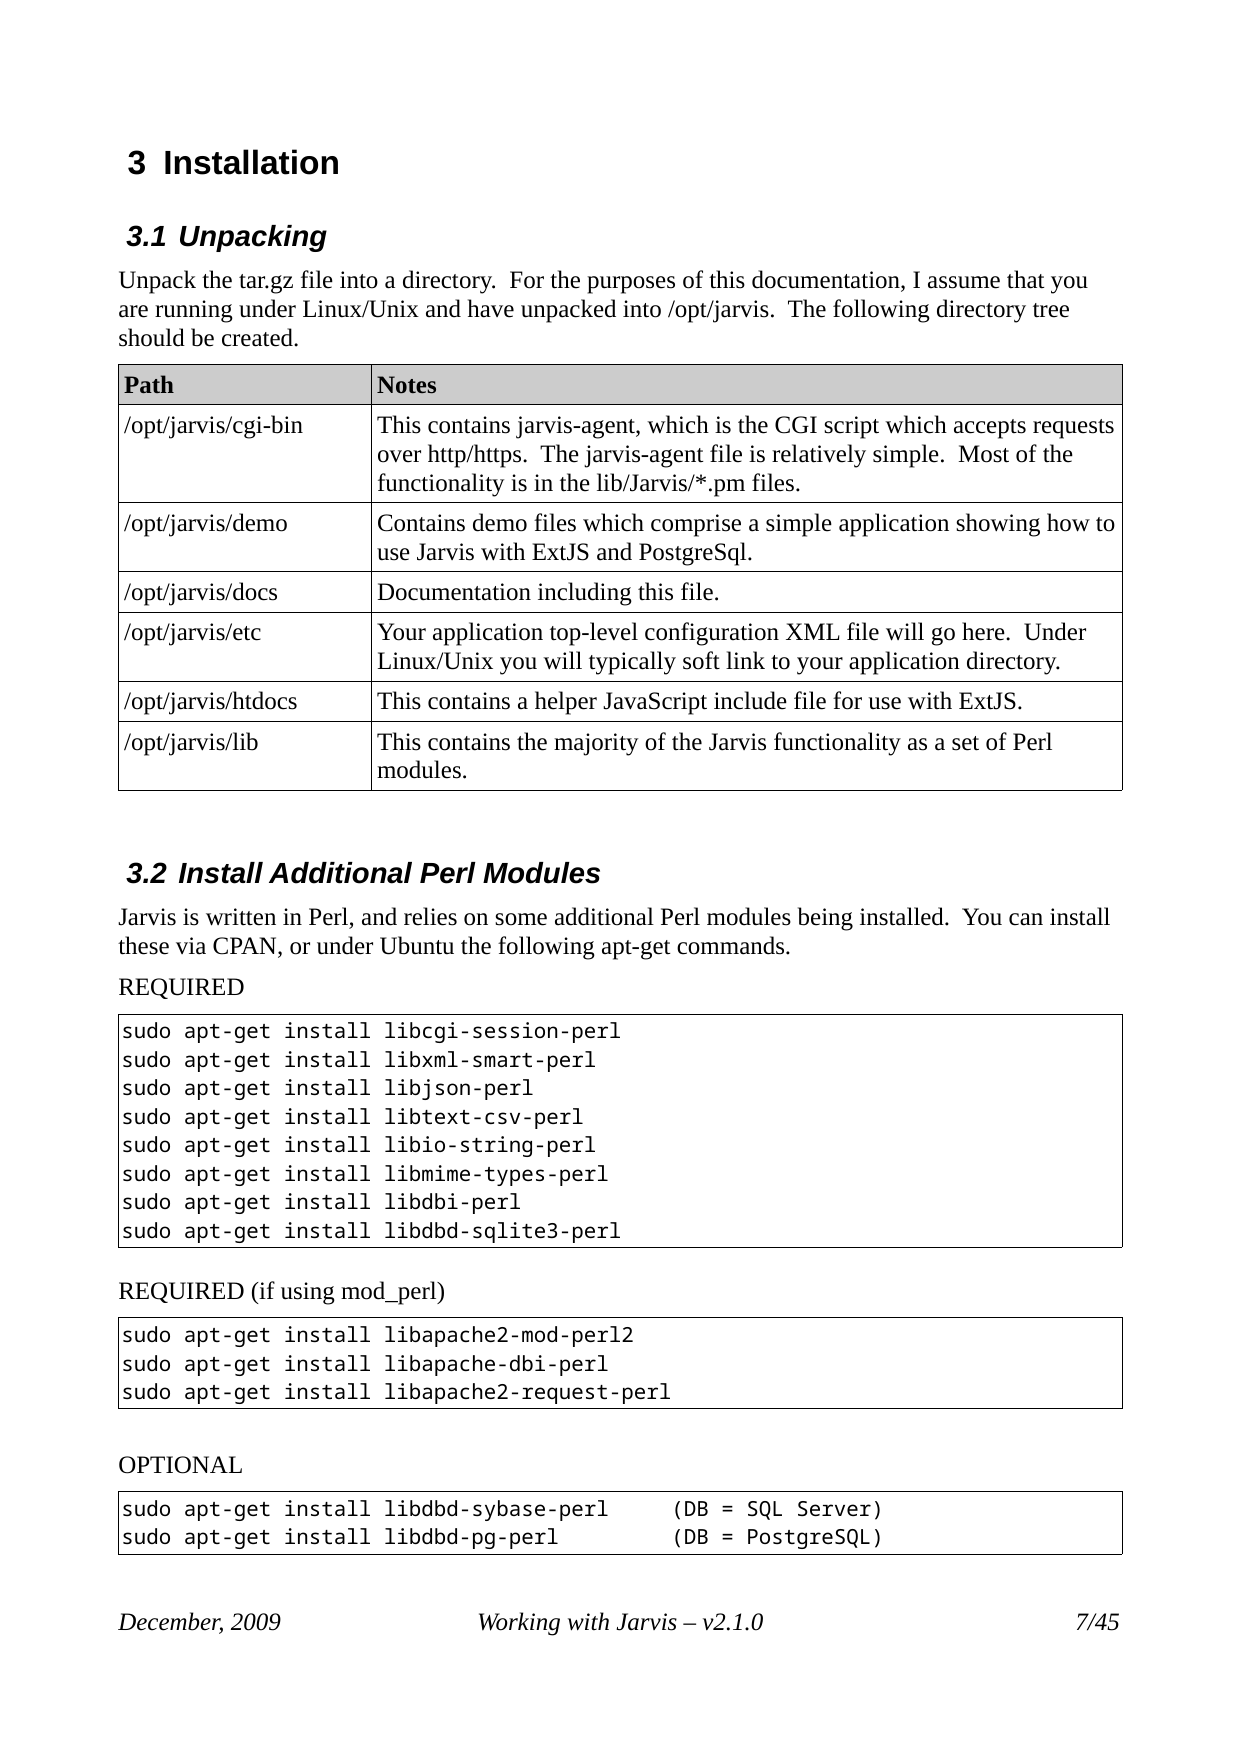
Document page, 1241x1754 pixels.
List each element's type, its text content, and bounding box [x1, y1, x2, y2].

text sudo apt-get install libdbi-perl [119, 1184, 1122, 1213]
table_cell /opt/jarvis/docs [119, 572, 371, 612]
table_cell This contains jarvis-agent, which is the CGI script which accepts requests over http/https. The jarvis-agent file is relatively simple. Most of the functionality is in the lib/Jarvis/*.pm files. [372, 405, 1122, 502]
text sudo apt-get install libtext-csv-perl [119, 1099, 1122, 1127]
table_cell /opt/jarvis/demo [119, 503, 371, 571]
text sudo apt-get install libio-string-perl [119, 1127, 1122, 1156]
subtitle Unpacking [118, 219, 1122, 253]
text REQUIRED (if using mod_perl) [118, 1276, 1122, 1305]
table_cell /opt/jarvis/etc [119, 613, 371, 681]
table_cell /opt/jarvis/lib [119, 722, 371, 790]
table_cell /opt/jarvis/htdocs [119, 682, 371, 721]
text Jarvis is written in Perl, and relies on some additional Perl modules being installed. You can install these via CPAN, or under Ubuntu the following apt-get commands. [118, 902, 1122, 960]
table_cell /opt/jarvis/cgi-bin [119, 405, 371, 502]
text sudo apt-get install libdbd-pg-perl (DB = PostgreSQL) [119, 1519, 1122, 1554]
table_cell This contains a helper JavaScript include file for use with ExtJS. [372, 682, 1122, 721]
text sudo apt-get install libxml-smart-perl [119, 1042, 1122, 1071]
table_cell Contains demo files which comprise a simple application showing how to use Jarvis with ExtJS and PostgreSql. [372, 503, 1122, 571]
text sudo apt-get install libmime-types-perl [119, 1156, 1122, 1184]
text sudo apt-get install libdbd-sybase-perl (DB = SQL Server) [119, 1492, 1122, 1519]
table_header Path [119, 365, 371, 404]
subtitle Install Additional Perl Modules [118, 856, 1122, 890]
text sudo apt-get install libapache2-mod-perl2 [119, 1318, 1122, 1346]
text sudo apt-get install libdbd-sqlite3-perl [119, 1213, 1122, 1247]
text sudo apt-get install libapache2-request-perl [119, 1374, 1122, 1408]
text OPTIONAL [118, 1450, 1122, 1478]
table_cell Your application top-level configuration XML file will go here. Under Linux/Unix you will typically soft link to your application directory. [372, 613, 1122, 681]
text sudo apt-get install libjson-perl [119, 1071, 1122, 1099]
text sudo apt-get install libcgi-session-perl [119, 1015, 1122, 1042]
subtitle Installation [118, 143, 1122, 182]
table_header Notes [372, 365, 1122, 404]
text sudo apt-get install libapache-dbi-perl [119, 1346, 1122, 1374]
table_cell Documentation including this file. [372, 572, 1122, 612]
text REQUIRED [118, 972, 1122, 1001]
table_cell This contains the majority of the Jarvis functionality as a set of Perl modules. [372, 722, 1122, 790]
text Unpack the tar.gz file into a directory. For the purposes of this documentation, I assume that you are running under Linux/Unix and have unpacked into /opt/jarvis. The following directory tree should be created. [118, 265, 1122, 352]
